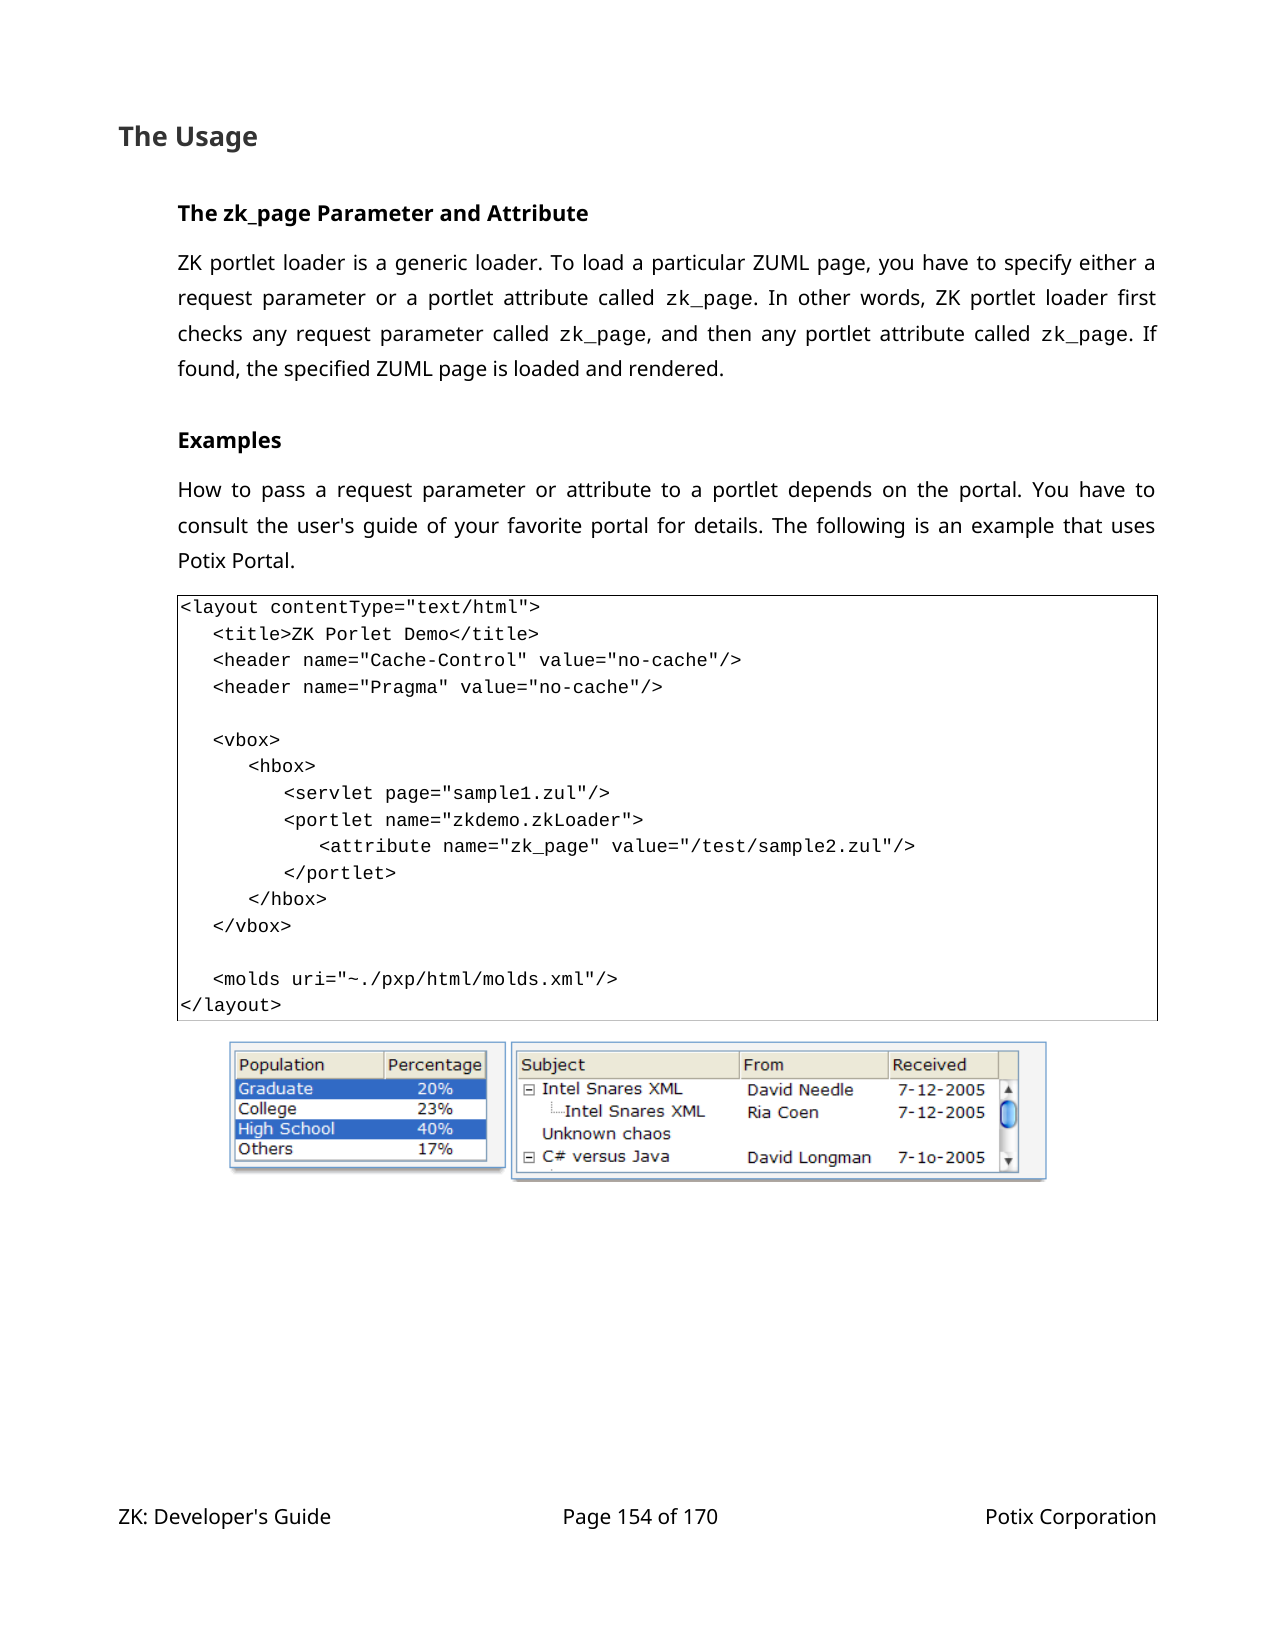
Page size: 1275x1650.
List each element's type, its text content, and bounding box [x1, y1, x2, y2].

picture [227, 1038, 1048, 1182]
subtitle Examples [177, 425, 1157, 455]
subtitle The zk_page Parameter and Attribute [177, 197, 1157, 227]
text ZK portlet loader is a generic loader. To load a particular ZUML page, you have to specify either a request parameter or a portlet attribute called zk_page. In other words, ZK portlet loader first checks any request parameter called zk_page, and then any portlet attribute called zk_page. If found, the specified ZUML page is loaded and rendered. [177, 248, 1157, 382]
text How to pass a request parameter or attribute to a portlet depends on the portal. You have to consult the user's guide of your favorite portal for details. The following is an example that uses Potix Portal. [177, 476, 1157, 574]
text <layout contentType="text/html"> <title>ZK Porlet Demo</title> <header name="Cache-Control" value="no-cache"/> <header name="Pragma" value="no-cache"/> <vbox> <hbox> <servlet page="sample1.zul"/> <portlet name="zkdemo.zkLoader"> <attribute name="zk_page" value="/test/sample2.zul"/> </portlet> </hbox> </vbox> <molds uri="~./pxp/html/molds.xml"/> </layout> [178, 596, 1157, 1020]
subtitle The Usage [118, 118, 1157, 155]
